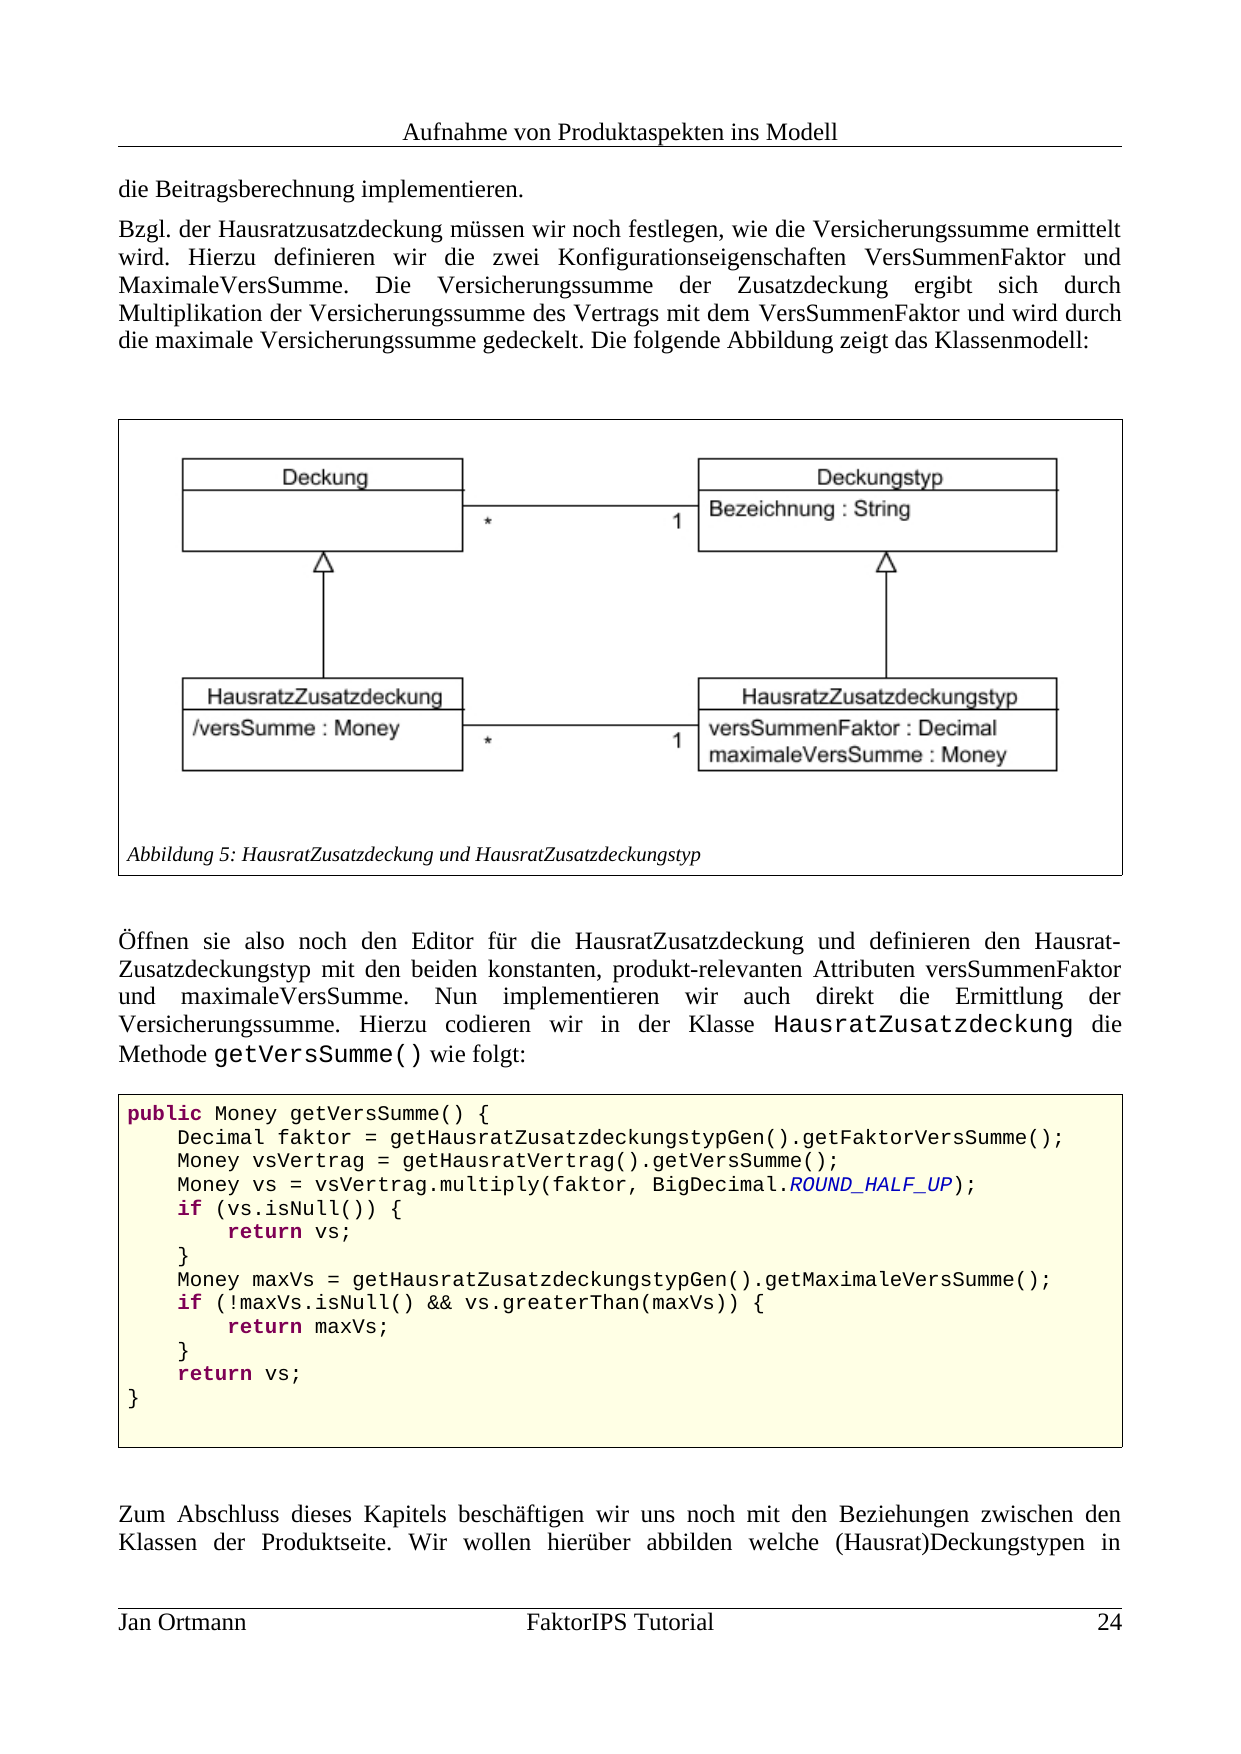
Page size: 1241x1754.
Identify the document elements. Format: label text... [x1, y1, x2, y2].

text Abbildung 5: HausratZusatzdeckung und HausratZusatzdeckungstyp [127, 843, 1113, 866]
text return vs; [127, 1221, 1113, 1245]
text Zum Abschluss dieses Kapitels beschäftigen wir uns noch mit den Beziehungen zwischen den Klassen der Produktseite. Wir wollen hierüber abbilden welche (Hausrat)Deckungstypen in [118, 1500, 1122, 1555]
text return maxVs; [127, 1316, 1113, 1339]
text Money vsVertrag = getHausratVertrag().getVersSumme(); [127, 1150, 1113, 1174]
text Money vs = vsVertrag.multiply(faktor, BigDecimal.ROUND_HALF_UP); [127, 1174, 1113, 1198]
text if (vs.isNull()) { [127, 1198, 1113, 1221]
text Bzgl. der Hausratzusatzdeckung müssen wir noch festlegen, wie die Versicherungssumme ermittelt wird. Hierzu definieren wir die zwei Konfigurationseigenschaften VersSummenFaktor und MaximaleVersSumme. Die Versicherungssumme der Zusatzdeckung ergibt sich durch Multiplikation der Versicherungssumme des Vertrags mit dem VersSummenFaktor und wird durch die maximale Versicherungssumme gedeckelt. Die folgende Abbildung zeigt das Klassenmodell: [118, 216, 1122, 354]
text } [127, 1339, 1113, 1363]
text die Beitragsberechnung implementieren. [118, 175, 1122, 203]
text Öffnen sie also noch den Editor für die HausratZusatzdeckung und definieren den Hausrat-Zusatzdeckungstyp mit den beiden konstanten, produkt-relevanten Attributen versSummenFaktor und maximaleVersSumme. Nun implementieren wir auch direkt die Ermittlung der Versicherungssumme. Hierzu codieren wir in der Klasse HausratZusatzdeckung die Methode getVersSumme() wie folgt: [118, 927, 1122, 1070]
text if (!maxVs.isNull() && vs.greaterThan(maxVs)) { [127, 1292, 1113, 1316]
text } [127, 1387, 1113, 1411]
text public Money getVersSumme() { [127, 1103, 1113, 1127]
picture [151, 427, 1089, 803]
text Decimal faktor = getHausratZusatzdeckungstypGen().getFaktorVersSumme(); [127, 1127, 1113, 1150]
text return vs; [127, 1363, 1113, 1387]
text } [127, 1245, 1113, 1269]
text Money maxVs = getHausratZusatzdeckungstypGen().getMaximaleVersSumme(); [127, 1269, 1113, 1292]
